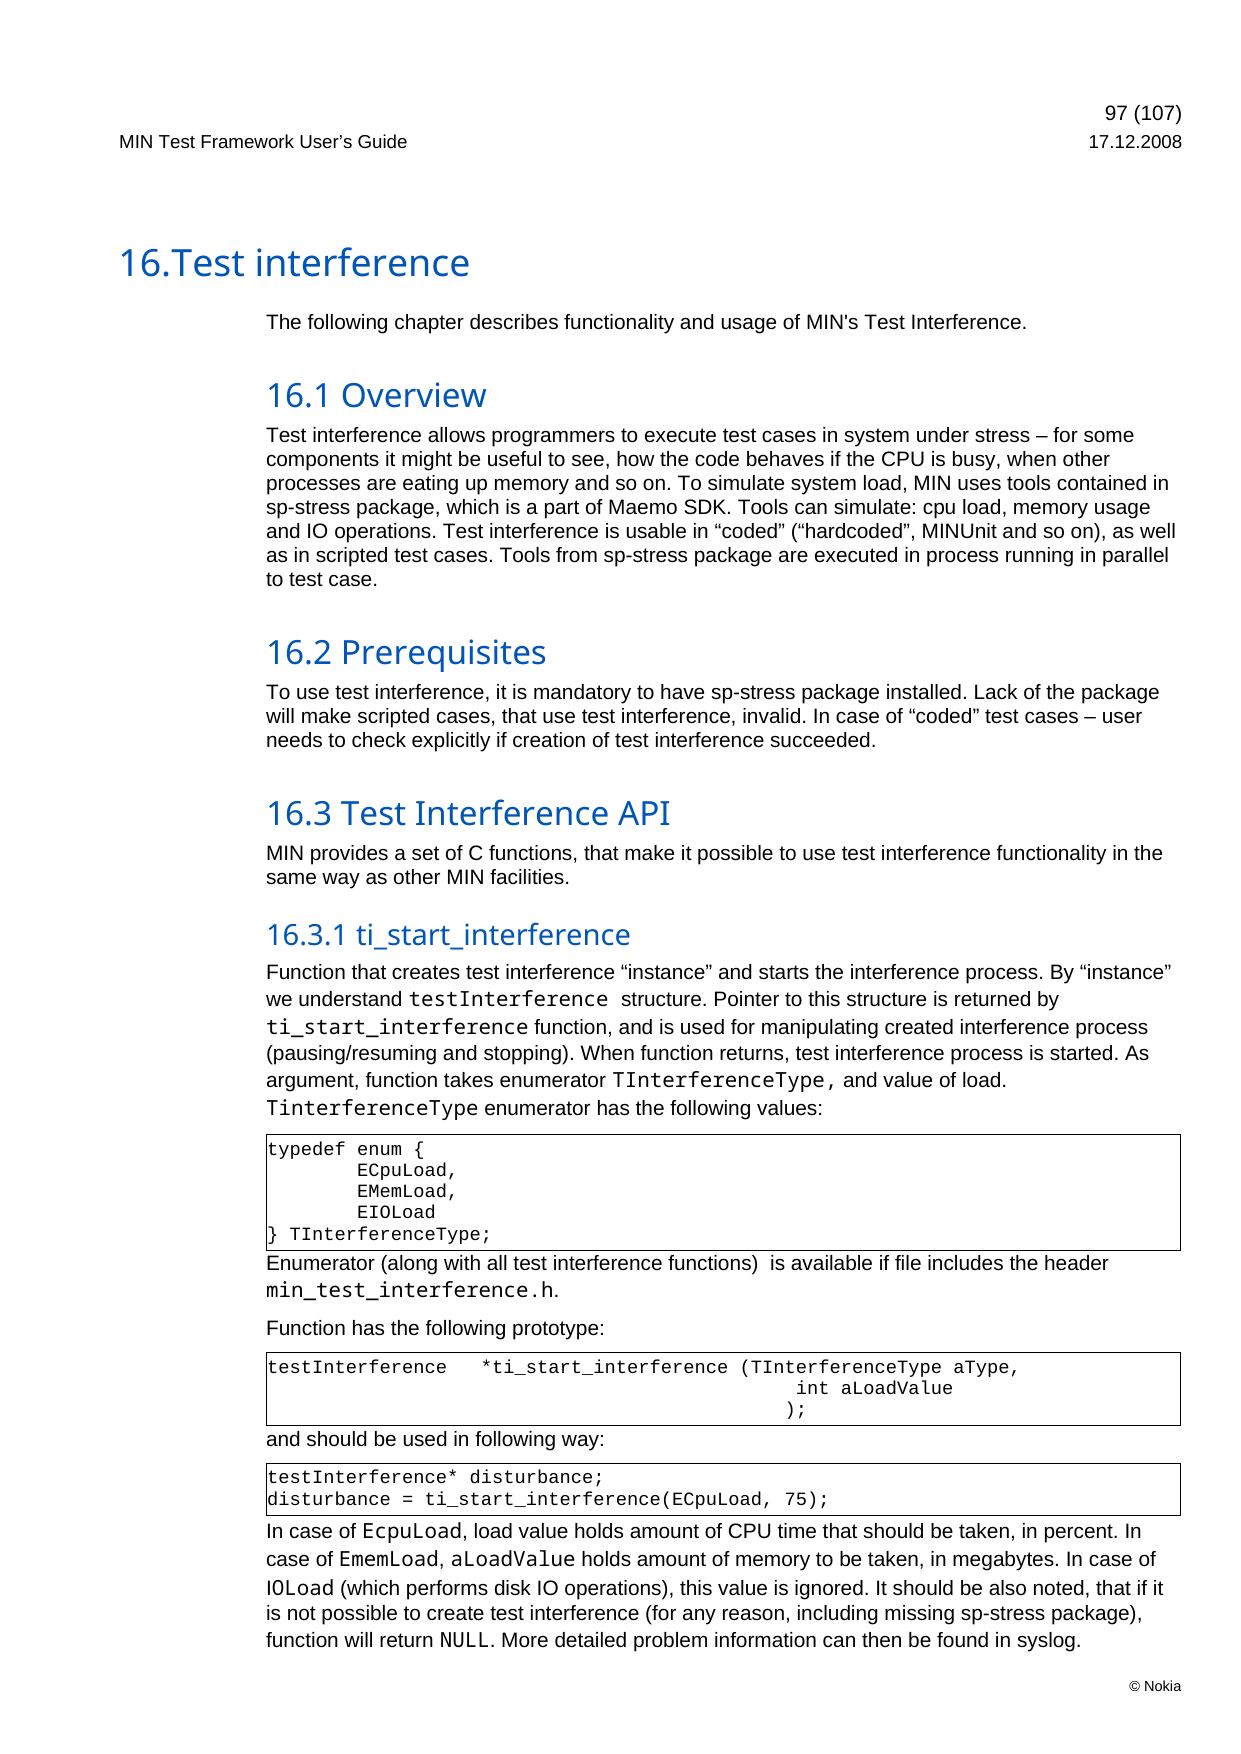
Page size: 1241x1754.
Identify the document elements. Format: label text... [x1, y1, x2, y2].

subtitle Overview [266, 372, 1181, 417]
text To use test interference, it is mandatory to have sp-stress package installed. Lack of the package will make scripted cases, that use test interference, invalid. In case of “coded” test cases – user needs to check explicitly if creation of test interference succeeded. [266, 680, 1181, 752]
subtitle Prerequisites [266, 628, 1181, 674]
text Enumerator (along with all test interference functions) is available if file includes the header min_test_interference.h. [266, 1251, 1181, 1303]
text MIN provides a set of C functions, that make it possible to use test interference functionality in the same way as other MIN facilities. [266, 841, 1181, 889]
text ); [267, 1395, 1180, 1425]
text ECpuLoad, [267, 1156, 1180, 1177]
text } TInterferenceType; [267, 1219, 1180, 1250]
subtitle Test interference [118, 236, 1181, 287]
text typedef enum { [267, 1135, 1180, 1156]
subtitle Test Interference API [266, 789, 1181, 835]
text Function that creates test interference “instance” and starts the interference process. By “instance” we understand testInterference structure. Pointer to this structure is returned by ti_start_interference function, and is used for manipulating created interference process (pausing/resuming and stopping). When function returns, test interference process is started. As argument, function takes enumerator TInterferenceType, and value of load. TinterferenceType enumerator has the following values: [266, 960, 1181, 1122]
text In case of EcpuLoad, load value holds amount of CPU time that should be taken, in percent. In case of EmemLoad, aLoadValue holds amount of memory to be taken, in megabytes. In case of IOLoad (which performs disk IO operations), this value is ignored. It should be also noted, that if it is not possible to create test interference (for any reason, including missing sp-stress package), function will return NULL. More detailed problem information can then be found in syslog. [266, 1516, 1181, 1653]
text int aLoadValue [267, 1373, 1180, 1395]
text EIOLoad [267, 1198, 1180, 1219]
text Function has the following prototype: [266, 1316, 1181, 1340]
subtitle ti_start_interference [266, 914, 1181, 954]
text testInterference* disturbance; [267, 1464, 1180, 1484]
text and should be used in following way: [266, 1426, 1181, 1450]
text Test interference allows programmers to execute test cases in system under stress – for some components it might be useful to see, how the code behaves if the CPU is busy, when other processes are eating up memory and so on. To simulate system load, MIN uses tools contained in sp-stress package, which is a part of Maemo SDK. Tools can simulate: cpu load, memory usage and IO operations. Test interference is usable in “coded” (“hardcoded”, MINUnit and so on), as well as in scripted test cases. Tools from sp-stress package are executed in process running in parallel to test case. [266, 423, 1181, 591]
text disturbance = ti_start_interference(ECpuLoad, 75); [267, 1484, 1180, 1515]
text testInterference *ti_start_interference (TInterferenceType aType, [267, 1353, 1180, 1373]
text The following chapter describes functionality and usage of MIN's Test Interference. [266, 310, 1181, 334]
text EMemLoad, [267, 1177, 1180, 1198]
